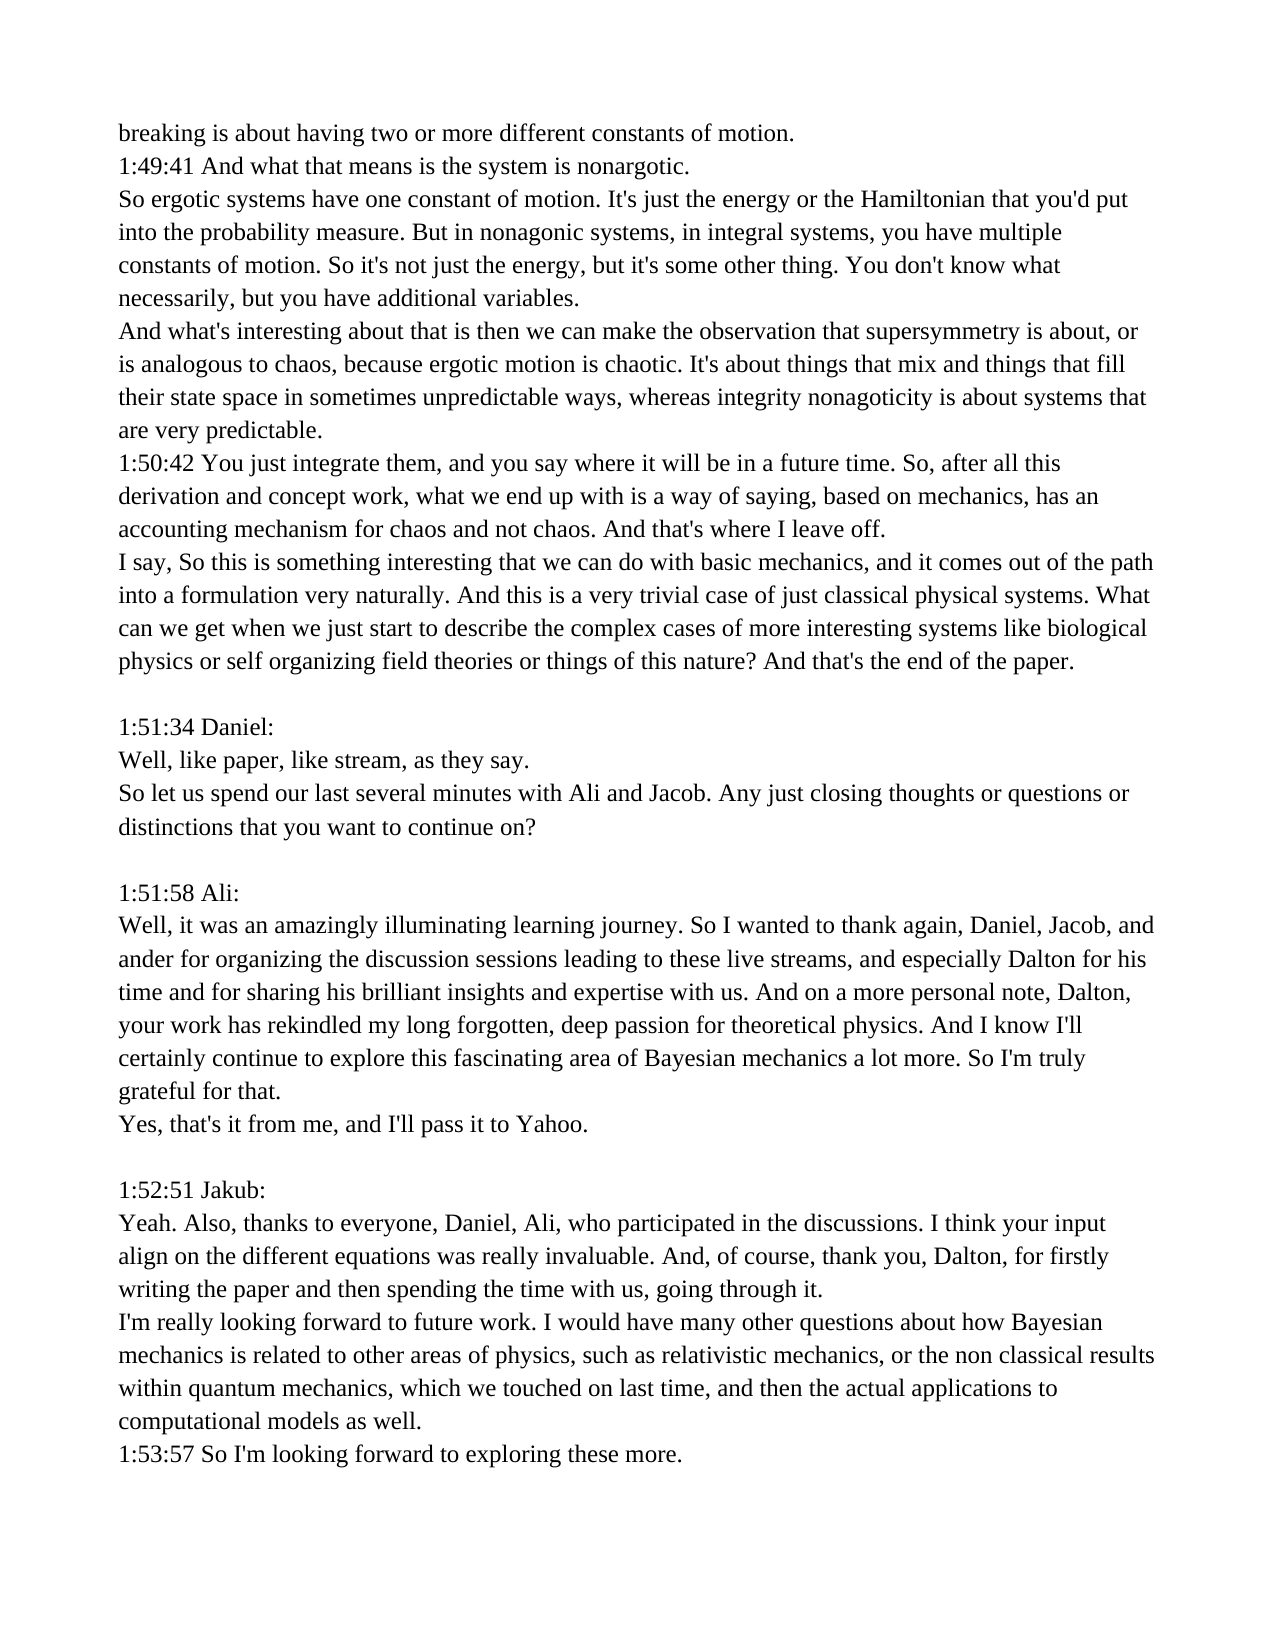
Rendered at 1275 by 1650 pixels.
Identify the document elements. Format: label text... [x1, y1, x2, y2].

text And what's interesting about that is then we can make the observation that supersymmetry is about, or is analogous to chaos, because ergotic motion is chaotic. It's about things that mix and things that fill their state space in sometimes unpredictable ways, whereas integrity nonagoticity is about systems that are very predictable. [118, 316, 1157, 444]
text So ergotic systems have one constant of motion. It's just the energy or the Hamiltonian that you'd put into the probability measure. But in nonagonic systems, in integral systems, you have multiple constants of motion. So it's not just the energy, but it's some other thing. You don't know what necessarily, but you have additional variables. [118, 184, 1157, 312]
text 1:52:51 Jakub: [118, 1175, 1157, 1203]
text Yes, that's it from me, and I'll pass it to Yahoo. [118, 1109, 1157, 1137]
text Well, it was an amazingly illuminating learning journey. So I wanted to thank again, Daniel, Jacob, and ander for organizing the discussion sessions leading to these live streams, and especially Dalton for his time and for sharing his brilliant insights and expertise with us. And on a more personal note, Dalton, your work has rekindled my long forgotten, deep passion for theoretical physics. And I know I'll certainly continue to explore this fascinating area of Bayesian mechanics a lot more. So I'm truly grateful for that. [118, 911, 1157, 1104]
text I'm really looking forward to future work. I would have many other questions about how Bayesian mechanics is related to other areas of physics, such as relativistic mechanics, or the non classical results within quantum mechanics, which we touched on last time, and then the actual applications to computational models as well. [118, 1307, 1157, 1435]
text 1:51:34 Daniel: [118, 712, 1157, 741]
text Yeah. Also, thanks to everyone, Daniel, Ali, who participated in the discussions. I think your input align on the different equations was really invaluable. And, of course, thank you, Dalton, for firstly writing the paper and then spending the time with us, going through it. [118, 1208, 1157, 1303]
text 1:51:58 Ali: [118, 878, 1157, 906]
text 1:53:57 So I'm looking forward to exploring these more. [118, 1439, 1157, 1468]
text 1:49:41 And what that means is the system is nonargotic. [118, 151, 1157, 180]
text 1:50:42 You just integrate them, and you say where it will be in a future time. So, after all this derivation and concept work, what we end up with is a way of saying, based on mechanics, has an accounting mechanism for chaos and not chaos. And that's where I leave off. [118, 448, 1157, 543]
text So let us spend our last several minutes with Ali and Jacob. Any just closing thoughts or questions or distinctions that you want to continue on? [118, 778, 1157, 840]
text I say, So this is something interesting that we can do with basic mechanics, and it comes out of the path into a formulation very naturally. And this is a very trivial case of just classical physical systems. What can we get when we just start to describe the complex cases of more interesting systems like biological physics or self organizing field theories or things of this nature? And that's the end of the paper. [118, 547, 1157, 675]
text breaking is about having two or more different constants of motion. [118, 118, 1157, 147]
text Well, like paper, like stream, as they say. [118, 746, 1157, 774]
